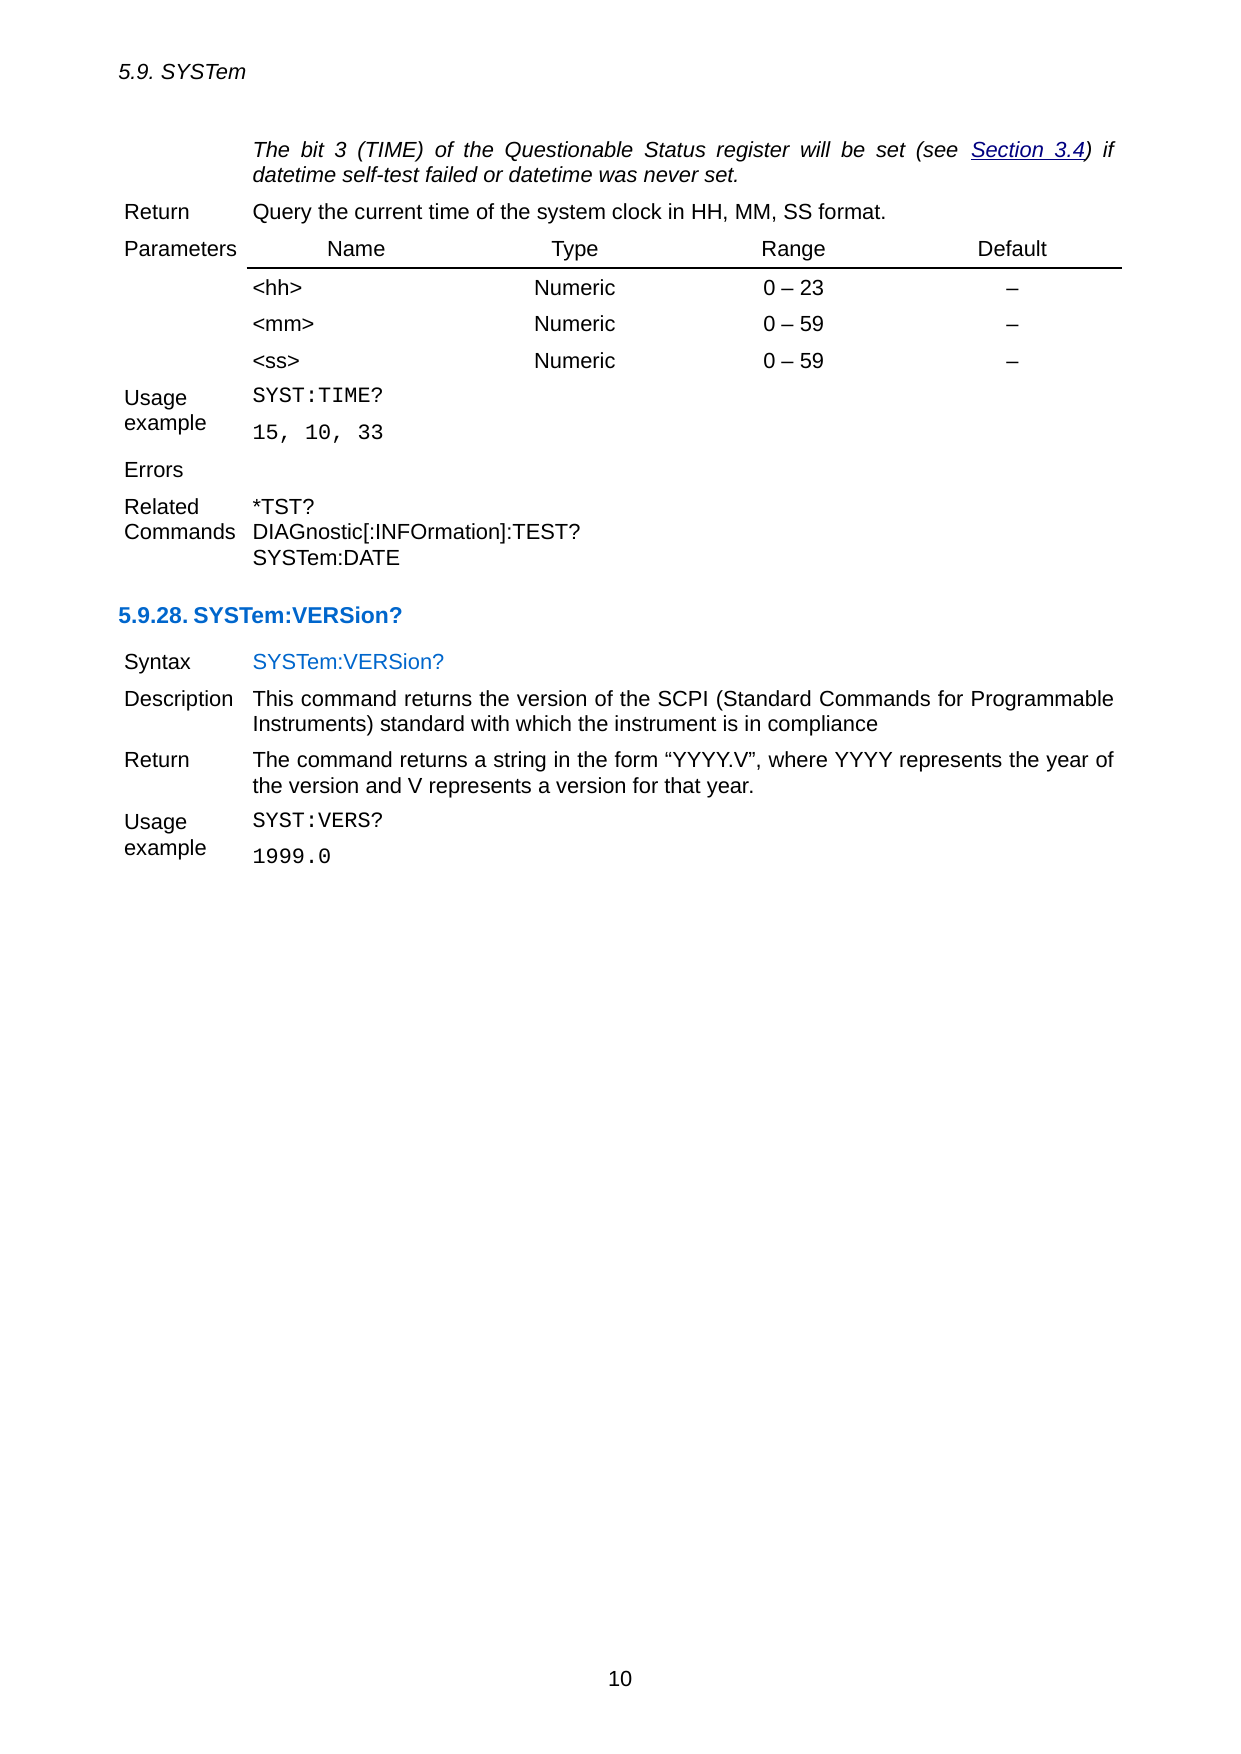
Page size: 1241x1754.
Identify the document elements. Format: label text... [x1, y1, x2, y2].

table_cell [247, 452, 1122, 488]
subtitle SYSTem:VERSion? [118, 602, 1122, 628]
table_cell This command returns the version of the SCPI (Standard Commands for Programmable Instruments) standard with which the instrument is in compliance [247, 680, 1122, 742]
table_cell 0 – 23 [684, 269, 903, 305]
table_cell Description [118, 680, 247, 742]
table_cell <hh> [247, 269, 465, 305]
table_cell – [903, 269, 1122, 305]
table_cell SYST:TIME? 15, 10, 33 [247, 379, 1122, 452]
table_cell Name [247, 230, 465, 267]
table_cell *TST? DIAGnostic[:INFOrmation]:TEST? SYSTem:DATE [247, 488, 1122, 575]
table_cell – [903, 305, 1122, 342]
table_cell Return [118, 742, 247, 803]
table_cell Errors [118, 452, 247, 488]
table_cell Return [118, 193, 247, 230]
table_cell <mm> [247, 305, 465, 342]
table_cell Numeric [465, 342, 684, 379]
table_cell <ss> [247, 342, 465, 379]
table_cell Numeric [465, 305, 684, 342]
table_cell Query the current time of the system clock in HH, MM, SS format. [247, 193, 1122, 230]
table_cell Type [465, 230, 684, 267]
table_cell Range [684, 230, 903, 267]
table_cell [118, 106, 247, 193]
table_cell Numeric [465, 269, 684, 305]
table_header SYSTem:VERSion? [247, 643, 1122, 680]
table_cell SYST:VERS? 1999.0 [247, 804, 1122, 876]
table_cell Usage example [118, 379, 247, 452]
table_cell Parameters [118, 230, 247, 379]
table_cell – [903, 342, 1122, 379]
table_cell Usage example [118, 804, 247, 876]
table_cell The bit 3 (TIME) of the Questionable Status register will be set (see Section 3.4) if datetime self-test failed or datetime was never set. [247, 106, 1122, 193]
table_cell The command returns a string in the form “YYYY.V”, where YYYY represents the year of the version and V represents a version for that year. [247, 742, 1122, 803]
table_cell 0 – 59 [684, 305, 903, 342]
table_cell Related Commands [118, 488, 247, 575]
table_cell Default [903, 230, 1122, 267]
table_cell 0 – 59 [684, 342, 903, 379]
table_header Syntax [118, 643, 247, 680]
